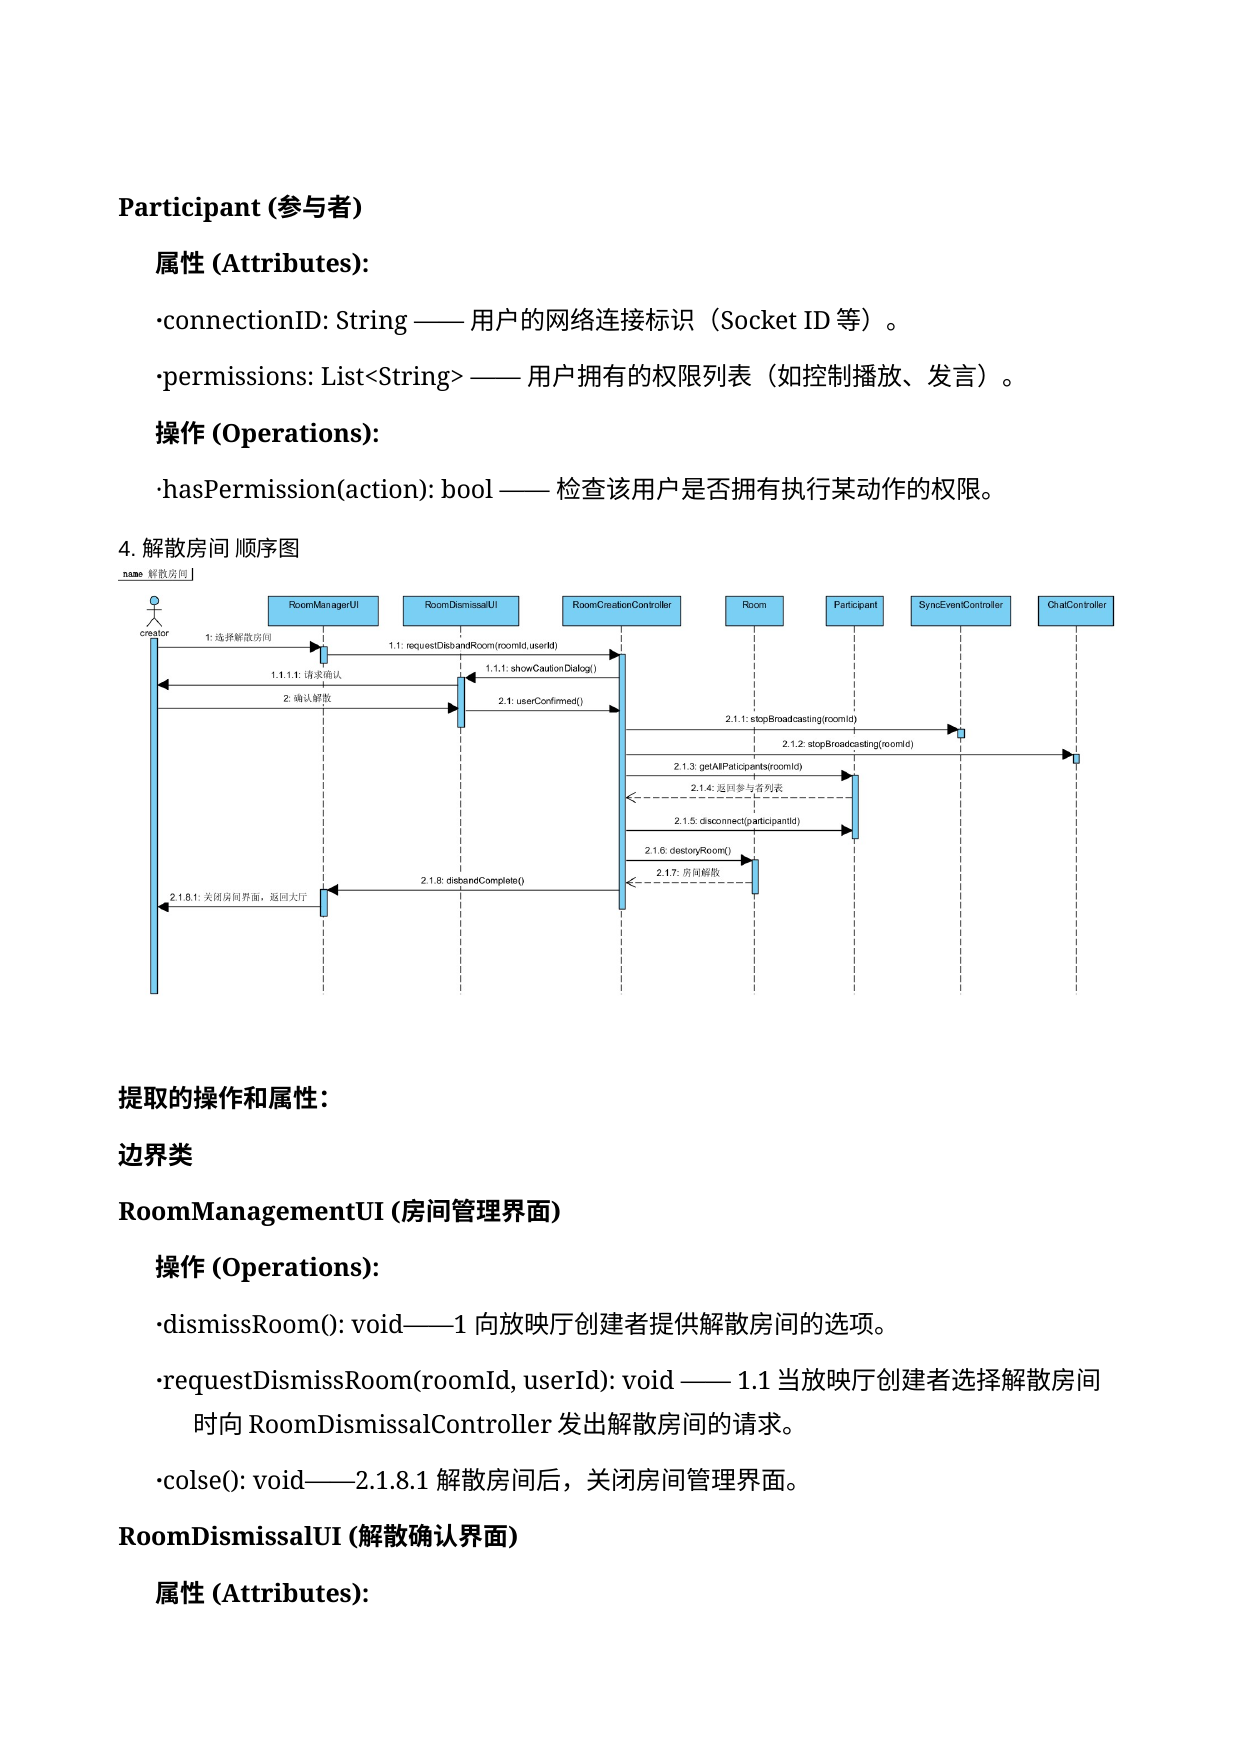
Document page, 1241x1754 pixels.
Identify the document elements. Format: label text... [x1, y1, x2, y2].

picture [118, 568, 1123, 1006]
list ·connectionID: String —— 用户的网络连接标识（Socket ID等）。 [156, 300, 1122, 337]
list 属性 (Attributes): [156, 244, 1122, 280]
list RoomManagementUI (房间管理界面) [118, 1192, 1122, 1228]
list ·hasPermission(action): bool —— 检查该用户是否拥有执行某动作的权限。 [156, 469, 1122, 506]
list RoomDismissalUI (解散确认界面) [118, 1517, 1122, 1553]
list 属性 (Attributes): [156, 1573, 1122, 1609]
subtitle 解散房间 顺序图 [118, 531, 1122, 563]
list 提取的操作和属性： [118, 1079, 1122, 1115]
list 操作 (Operations): [156, 1248, 1122, 1284]
list ·permissions: List<String> —— 用户拥有的权限列表（如控制播放、发言）。 [156, 357, 1122, 393]
list 操作 (Operations): [156, 413, 1122, 449]
list Participant (参与者) [118, 188, 1122, 224]
list ·dismissRoom(): void——1 向放映厅创建者提供解散房间的选项。 [156, 1304, 1122, 1341]
list ·colse(): void——2.1.8.1 解散房间后，关闭房间管理界面。 [156, 1460, 1122, 1497]
list ·requestDismissRoom(roomId, userId): void —— 1.1当放映厅创建者选择解散房间时向RoomDismissalController发出解散房间的请求。 [156, 1361, 1122, 1440]
list 边界类 [118, 1135, 1122, 1171]
